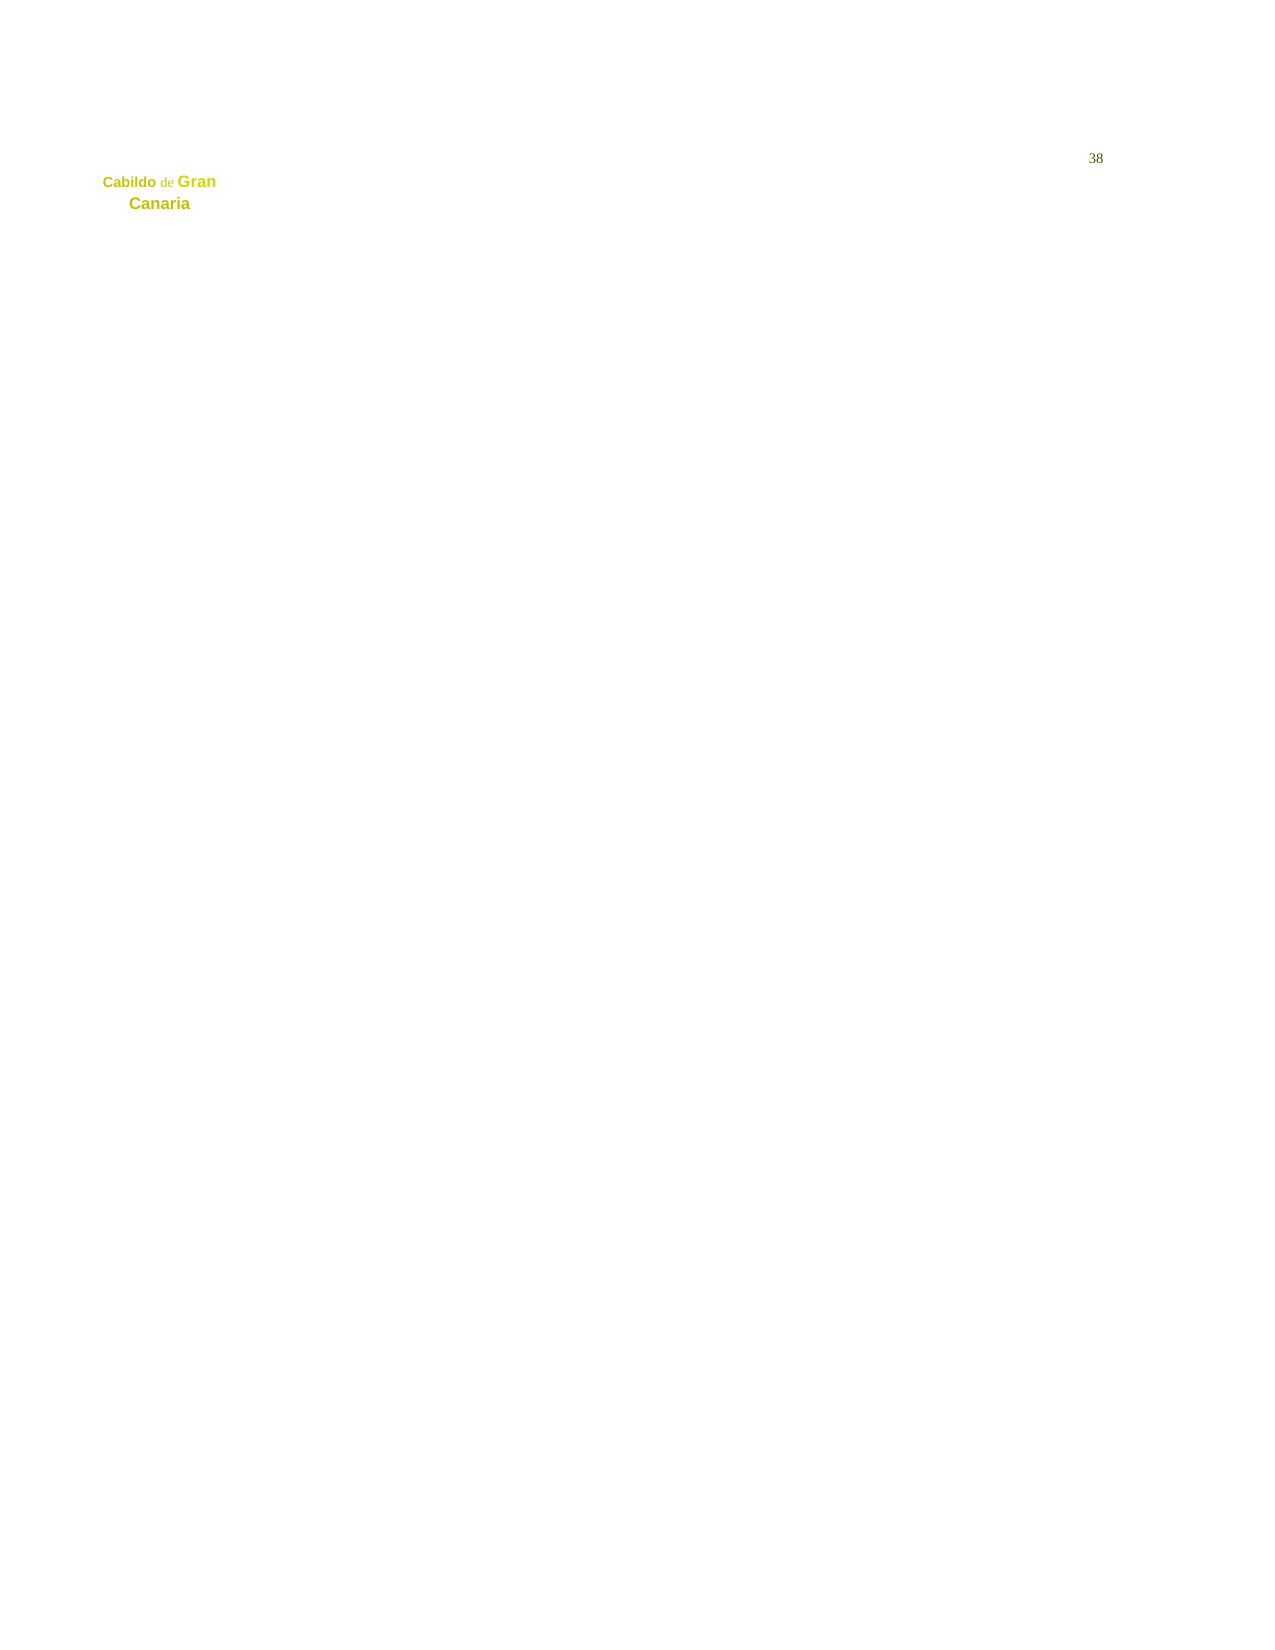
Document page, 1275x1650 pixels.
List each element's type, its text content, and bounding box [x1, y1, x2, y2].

text 38 [1088, 150, 1146, 167]
text Cabildo de Gran Canaria [85, 172, 234, 213]
